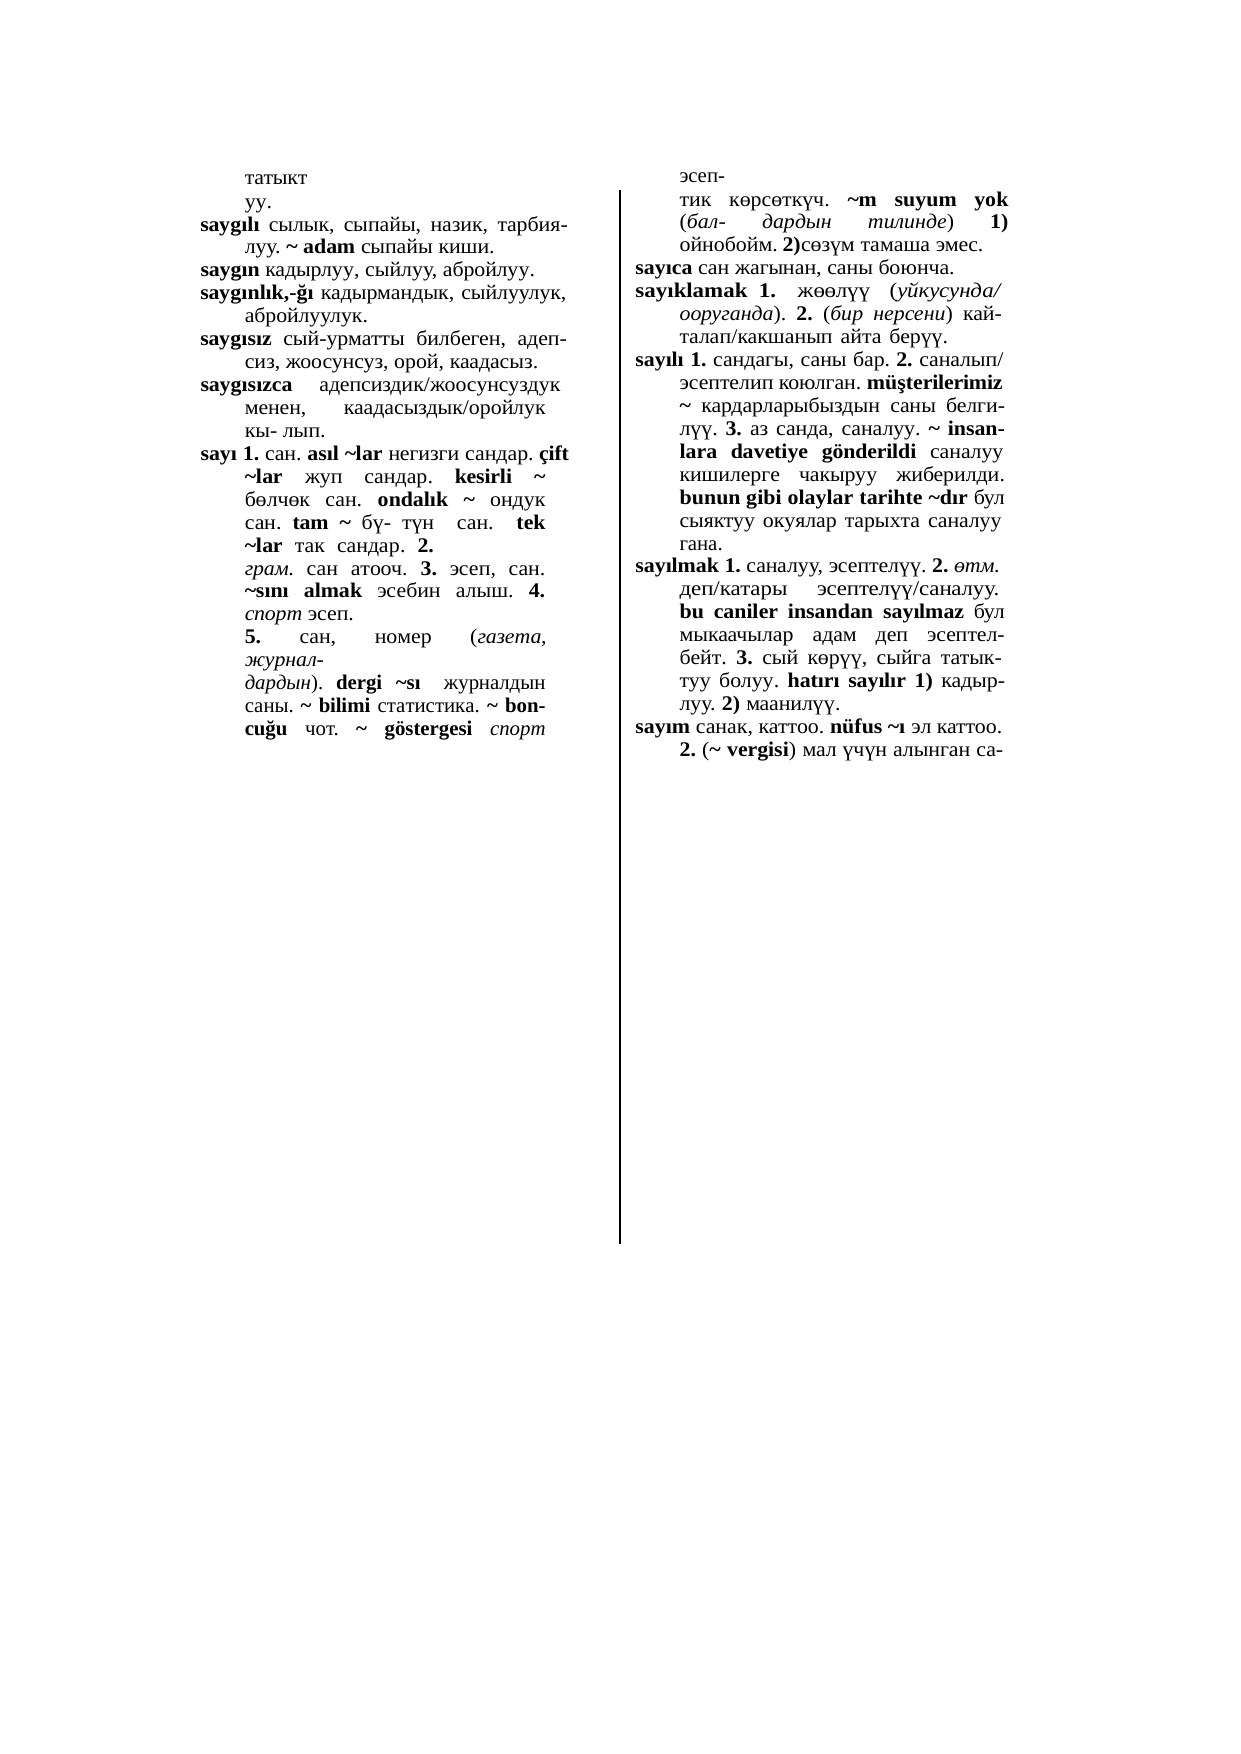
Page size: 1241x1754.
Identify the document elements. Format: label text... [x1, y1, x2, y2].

text bu caniler insandan sayılmaz бул мыкаачылар адам деп эсептел- бейт. 3. сый көрүү, сыйга татык- [679, 601, 1005, 669]
text saygınlık,-ğı кадырмандык, сыйлуулук, абройлуулук. [200, 281, 582, 327]
text менен, каадасыздык/оройлук кы- лып. [244, 396, 545, 442]
text sayılmak 1. саналуу, эсептелүү. 2. өтм. [635, 554, 1040, 577]
text кишилерге чакыруу жиберилди. bunun gibi olaylar tarihte ~dır бул сыяктуу окуялар тарыхта саналуу [679, 463, 1005, 532]
text талап/какшанып айта берүү. [679, 325, 950, 348]
text ~ кардарларыбыздын саны белги- лүү. 3. аз санда, саналуу. ~ insan- lara davetiye gönderildi саналуу [679, 394, 1005, 463]
text ооруганда). 2. (бир нерсени) кай- [679, 302, 1005, 325]
text 5. сан, номер (газета, журнал- [244, 625, 549, 671]
text грам. сан атооч. 3. эсеп, сан. ~sını almak эсебин алыш. 4. спорт эсеп. [244, 557, 545, 625]
text sayıklamak 1. жөөлүү (уйкусунда/ [635, 279, 1065, 302]
text ~lar жуп сандар. kesirli ~ бөлчөк сан. ondalık ~ ондук сан. tam ~ бү- түн сан. tek ~lar так сандар. 2. [244, 465, 545, 557]
text татыктуу. [244, 164, 312, 213]
text saygılı сылык, сыпайы, назик, тарбия- луу. ~ adam сыпайы киши. [200, 213, 568, 258]
text sayılı 1. сандагы, саны бар. 2. саналып/ эсептелип коюлган. müşterilerimiz [635, 348, 1065, 394]
text 2. (~ vergisi) мал үчүн алынган са- [679, 738, 1005, 761]
text saygın кадырлуу, сыйлуу, абройлуу. [200, 258, 595, 281]
text деп/катары эсептелүү/саналуу. [679, 577, 1005, 600]
text saygısız сый-урматты билбеген, адеп- сиз, жоосунсуз, орой, каадасыз. [200, 327, 575, 373]
text эсеп- [679, 164, 1005, 187]
text saygısızca адепсиздик/жоосунсуздук [200, 373, 606, 396]
text sayıca сан жагынан, саны боюнча. [635, 256, 1014, 279]
text sayı 1. сан. asıl ~lar негизги сандар. çift [200, 442, 606, 465]
text тик көрсөткүч. ~m suyum yok (бал- дардын тилинде) 1) ойнобойм. 2)сөзүм тамаша эмес. [679, 188, 1008, 256]
text дардын). dergi ~sı журналдын саны. ~ bilimi статистика. ~ bon- cuğu чот. ~ göstergesi спорт [244, 671, 545, 740]
text туу болуу. hatırı sayılır 1) кадыр- луу. 2) маанилүү. [679, 669, 1005, 715]
text sayım санак, каттоо. nüfus ~ı эл каттоо. [635, 715, 1028, 738]
text гана. [679, 532, 725, 554]
